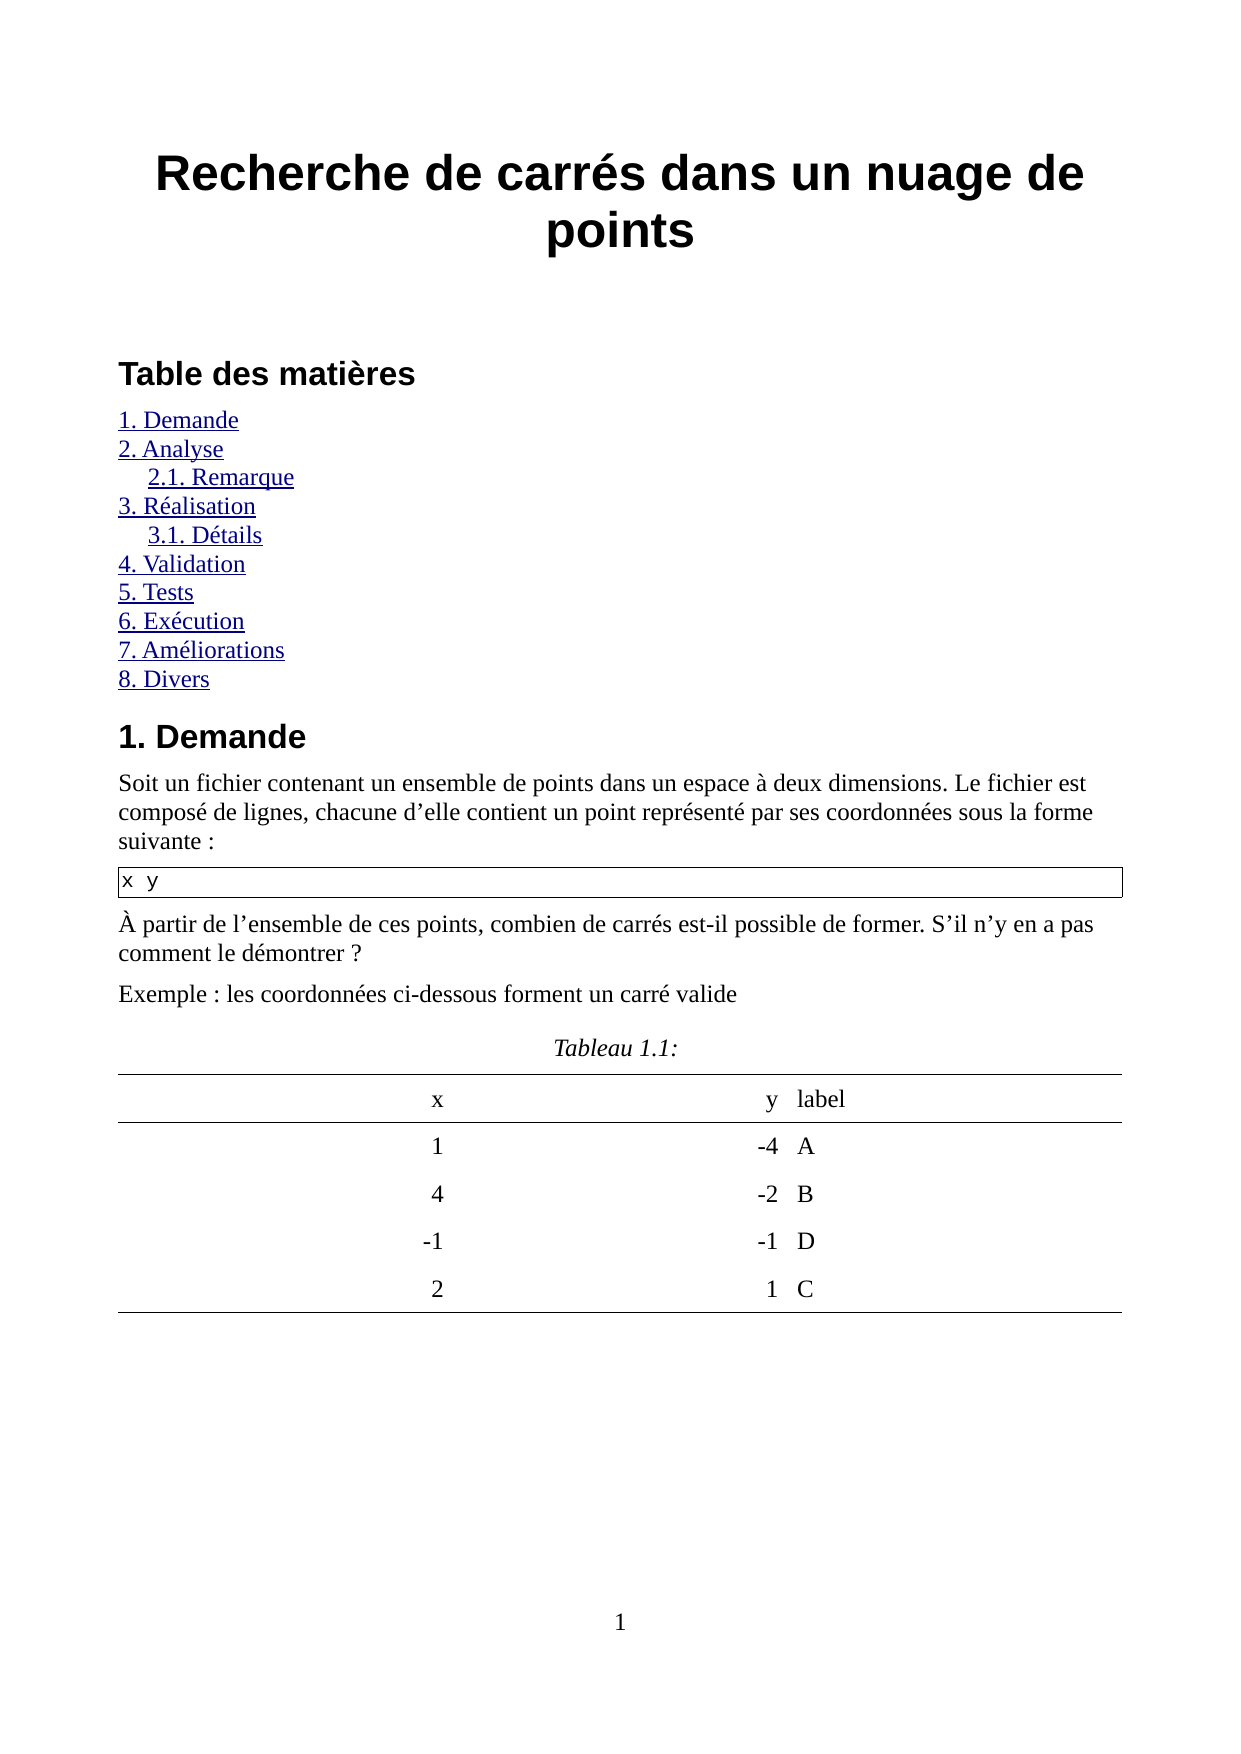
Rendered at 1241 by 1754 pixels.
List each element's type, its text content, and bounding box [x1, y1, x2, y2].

text 3. Réalisation [118, 491, 1122, 520]
text 7. Améliorations [118, 635, 1122, 664]
subtitle Demande [118, 717, 1122, 756]
text Tableau 1.1: [118, 1033, 1122, 1062]
text 1. Demande [118, 405, 1122, 434]
table_cell -1 [453, 1217, 787, 1264]
text Exemple : les coordonnées ci-dessous forment un carré valide [118, 979, 1122, 1008]
text À partir de l’ensemble de ces points, combien de carrés est-il possible de former. S’il n’y en a pas comment le démontrer ? [118, 909, 1122, 967]
table_cell -1 [118, 1217, 453, 1264]
table_cell C [788, 1265, 1122, 1312]
text 2. Analyse [118, 434, 1122, 462]
table_cell 2 [118, 1265, 453, 1312]
table_cell B [788, 1170, 1122, 1217]
table_cell 1 [453, 1265, 787, 1312]
table_cell -4 [453, 1123, 787, 1169]
text 5. Tests [118, 577, 1122, 606]
table_header x [118, 1075, 453, 1122]
text Soit un fichier contenant un ensemble de points dans un espace à deux dimensions. Le fichier est composé de lignes, chacune d’elle contient un point représenté par ses coordonnées sous la forme suivante : [118, 768, 1122, 855]
table_cell -2 [453, 1170, 787, 1217]
text 6. Exécution [118, 606, 1122, 635]
text x y [119, 868, 1122, 897]
text 3.1. Détails [148, 520, 1122, 549]
title Recherche de carrés dans un nuage de points [118, 143, 1122, 258]
text 8. Divers [118, 664, 1122, 692]
table_cell 1 [118, 1123, 453, 1169]
subtitle Table des matières [118, 354, 1122, 392]
text 2.1. Remarque [148, 462, 1122, 491]
table_cell D [788, 1217, 1122, 1264]
table_cell 4 [118, 1170, 453, 1217]
table_cell A [788, 1123, 1122, 1169]
text 4. Validation [118, 549, 1122, 577]
table_header y [453, 1075, 787, 1122]
table_header label [788, 1075, 1122, 1122]
